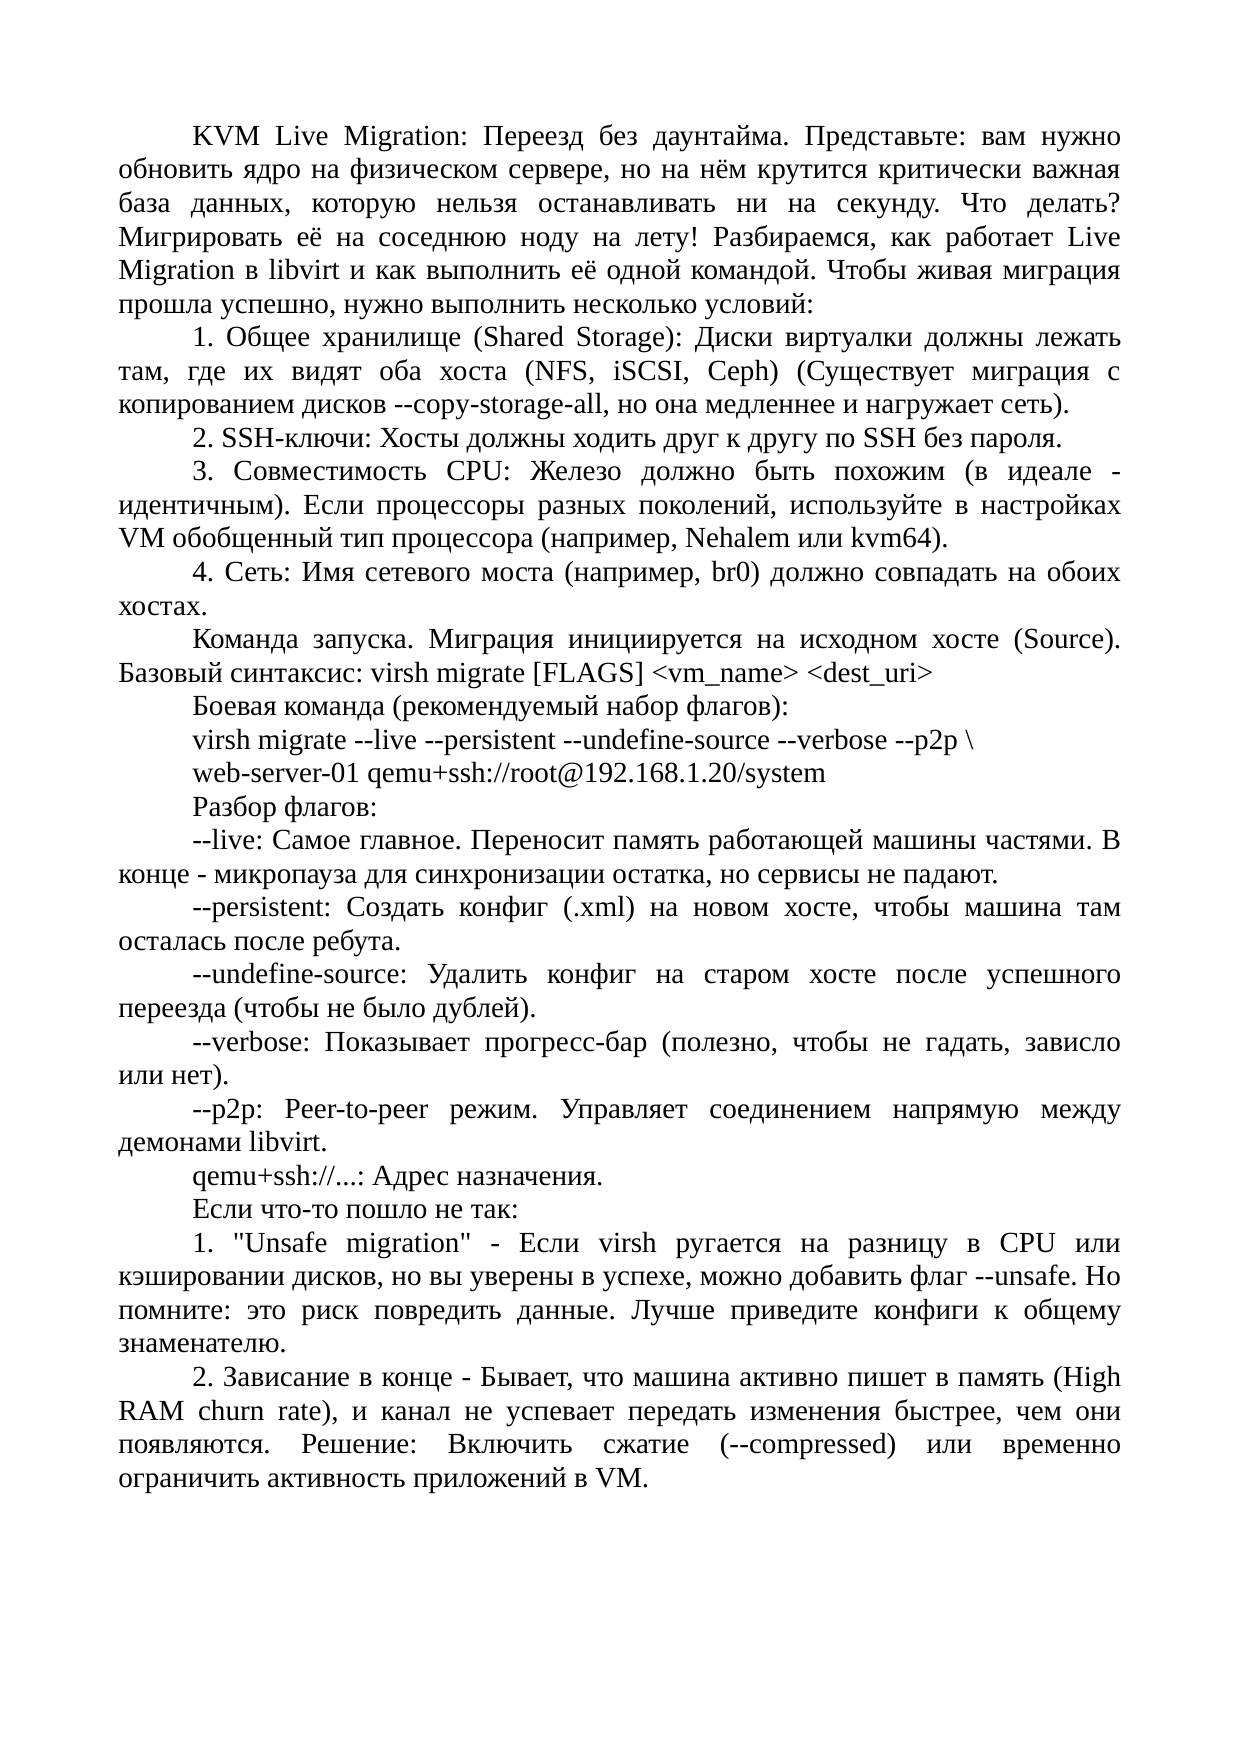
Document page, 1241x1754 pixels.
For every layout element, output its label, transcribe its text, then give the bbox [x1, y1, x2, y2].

text Разбор флагов: [118, 789, 1122, 822]
text --live: Самое главное. Переносит память работающей машины частями. В конце - микропауза для синхронизации остатка, но сервисы не падают. [118, 822, 1122, 889]
text 2. SSH-ключи: Хосты должны ходить друг к другу по SSH без пароля. [118, 420, 1122, 453]
text --p2p: Peer-to-peer режим. Управляет соединением напрямую между демонами libvirt. [118, 1091, 1122, 1158]
text qemu+ssh://...: Адрес назначения. [118, 1158, 1122, 1191]
text --persistent: Создать конфиг (.xml) на новом хосте, чтобы машина там осталась после ребута. [118, 889, 1122, 957]
text 2. Зависание в конце - Бывает, что машина активно пишет в память (High RAM churn rate), и канал не успевает передать изменения быстрее, чем они появляются. Решение: Включить сжатие (--compressed) или временно ограничить активность приложений в VM. [118, 1359, 1122, 1493]
text KVM Live Migration: Переезд без даунтайма. Представьте: вам нужно обновить ядро на физическом сервере, но на нём крутится критически важная база данных, которую нельзя останавливать ни на секунду. Что делать? Мигрировать её на соседнюю ноду на лету! Разбираемся, как работает Live Migration в libvirt и как выполнить её одной командой. Чтобы живая миграция прошла успешно, нужно выполнить несколько условий: [118, 118, 1122, 319]
text Команда запуска. Миграция инициируется на исходном хосте (Source). Базовый синтаксис: virsh migrate [FLAGS] <vm_name> <dest_uri> [118, 621, 1122, 688]
text 3. Совместимость CPU: Железо должно быть похожим (в идеале - идентичным). Если процессоры разных поколений, используйте в настройках VM обобщенный тип процессора (например, Nehalem или kvm64). [118, 453, 1122, 554]
text web-server-01 qemu+ssh://root@192.168.1.20/system [118, 755, 1122, 789]
text --undefine-source: Удалить конфиг на старом хосте после успешного переезда (чтобы не было дублей). [118, 957, 1122, 1024]
text 4. Сеть: Имя сетевого моста (например, br0) должно совпадать на обоих хостах. [118, 554, 1122, 621]
text virsh migrate --live --persistent --undefine-source --verbose --p2p \ [118, 722, 1122, 755]
text 1. Общее хранилище (Shared Storage): Диски виртуалки должны лежать там, где их видят оба хоста (NFS, iSCSI, Ceph) (Существует миграция с копированием дисков --copy-storage-all, но она медленнее и нагружает сеть). [118, 319, 1122, 420]
text Боевая команда (рекомендуемый набор флагов): [118, 688, 1122, 722]
text --verbose: Показывает прогресс-бар (полезно, чтобы не гадать, зависло или нет). [118, 1024, 1122, 1091]
text 1. "Unsafe migration" - Если virsh ругается на разницу в CPU или кэшировании дисков, но вы уверены в успехе, можно добавить флаг --unsafe. Но помните: это риск повредить данные. Лучше приведите конфиги к общему знаменателю. [118, 1225, 1122, 1359]
text Если что-то пошло не так: [118, 1191, 1122, 1225]
